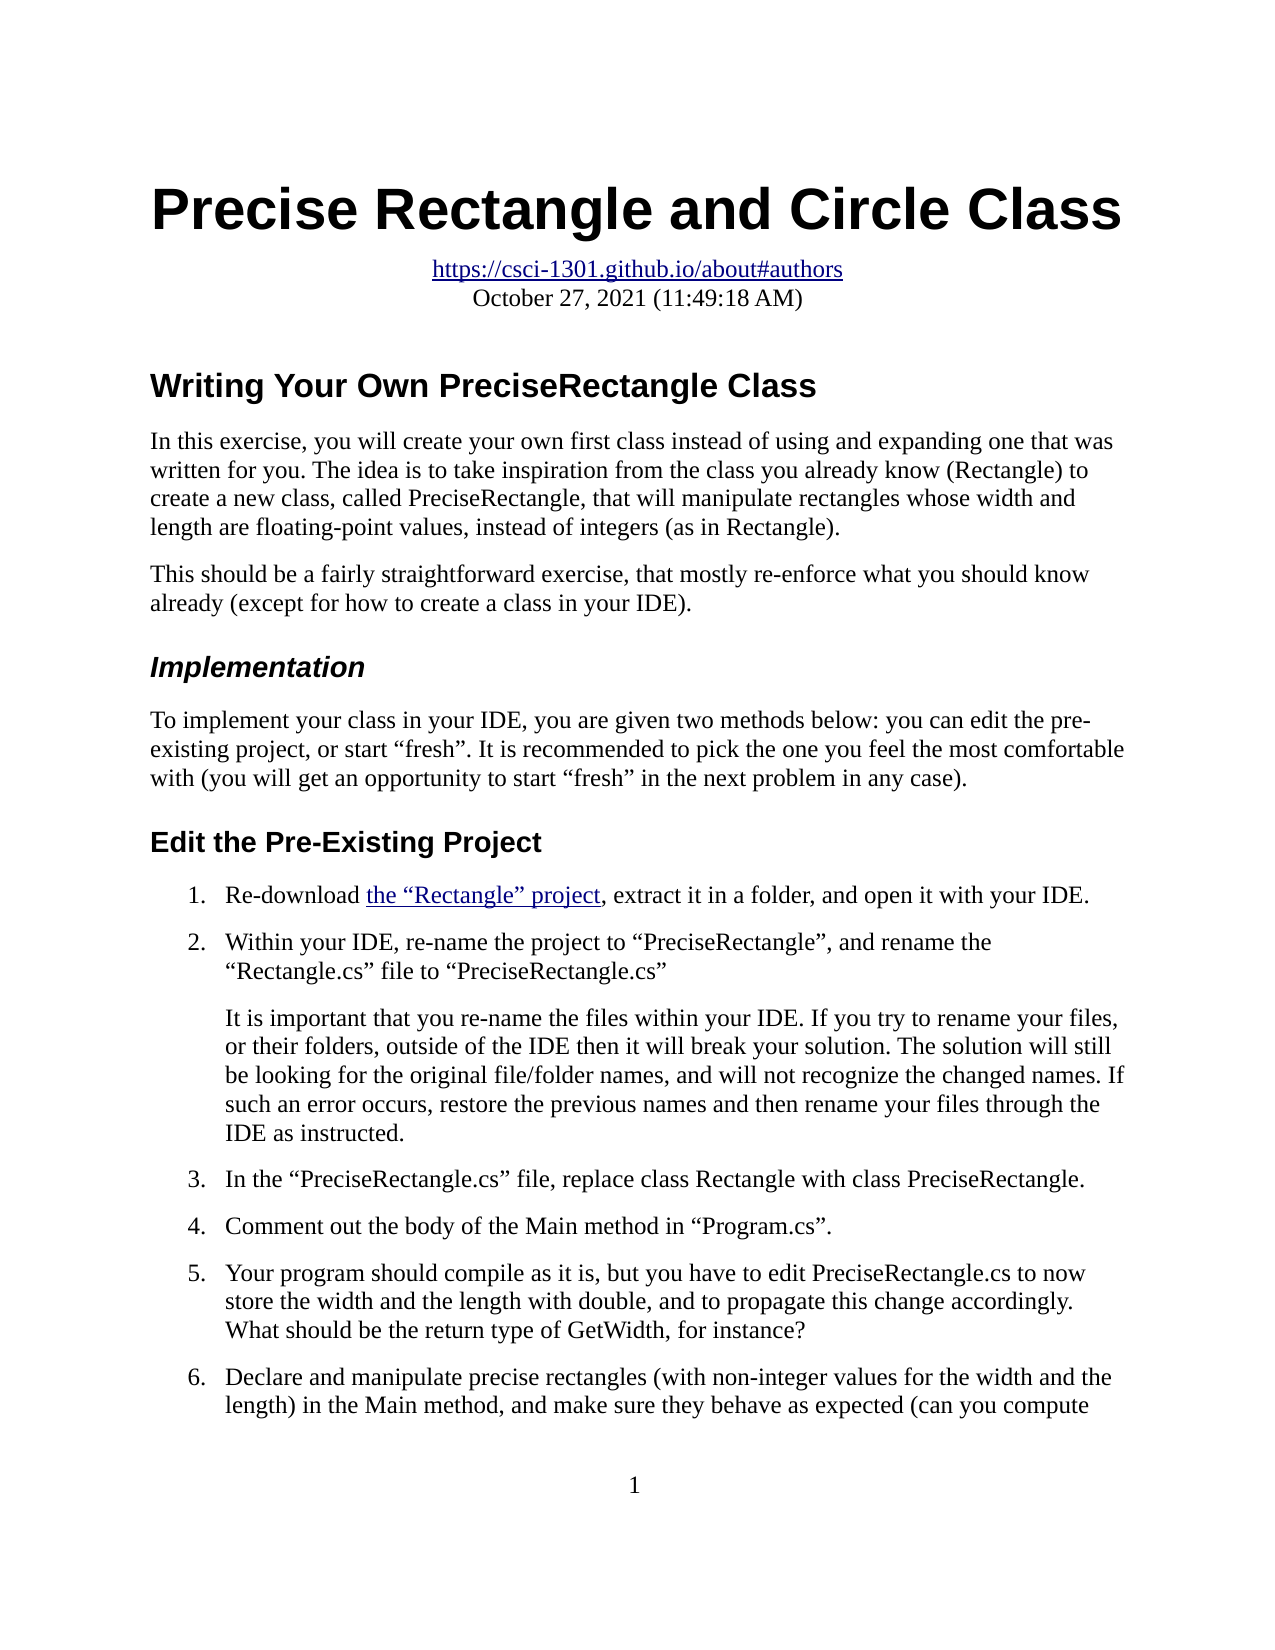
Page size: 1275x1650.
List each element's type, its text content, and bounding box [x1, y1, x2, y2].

subtitle Implementation [150, 650, 1125, 684]
subtitle Edit the Pre-Existing Project [150, 826, 1125, 859]
text October 27, 2021 (11:49:18 AM) [150, 283, 1125, 312]
list Within your IDE, re-name the project to “PreciseRectangle”, and rename the “Rectangle.cs” file to “PreciseRectangle.cs” [187, 927, 1125, 985]
subtitle Writing Your Own PreciseRectangle Class [150, 366, 1125, 404]
text In this exercise, you will create your own first class instead of using and expanding one that was written for you. The idea is to take inspiration from the class you already know (Rectangle) to create a new class, called PreciseRectangle, that will manipulate rectangles whose width and length are floating-point values, instead of integers (as in Rectangle). [150, 426, 1125, 541]
list Re-download the “Rectangle” project, extract it in a folder, and open it with your IDE. [187, 881, 1125, 909]
list In the “PreciseRectangle.cs” file, replace class Rectangle with class PreciseRectangle. [187, 1164, 1125, 1193]
title Precise Rectangle and Circle Class [150, 175, 1125, 242]
list Your program should compile as it is, but you have to edit PreciseRectangle.cs to now store the width and the length with double, and to propagate this change accordingly. What should be the return type of GetWidth, for instance? [187, 1258, 1125, 1344]
text To implement your class in your IDE, you are given two methods below: you can edit the pre-existing project, or start “fresh”. It is recommended to pick the one you feel the most comfortable with (you will get an opportunity to start “fresh” in the next problem in any case). [150, 705, 1125, 792]
text https://csci-1301.github.io/about#authors [150, 254, 1125, 283]
list Comment out the body of the Main method in “Program.cs”. [187, 1211, 1125, 1240]
text This should be a fairly straightforward exercise, that mostly re-enforce what you should know already (except for how to create a class in your IDE). [150, 559, 1125, 616]
list Declare and manipulate precise rectangles (with non-integer values for the width and the length) in the Main method, and make sure they behave as expected (can you compute [187, 1362, 1125, 1419]
list It is important that you re-name the files within your IDE. If you try to rename your files, or their folders, outside of the IDE then it will break your solution. The solution will still be looking for the original file/folder names, and will not recognize the changed names. If such an error occurs, restore the previous names and then rename your files through the IDE as instructed. [187, 1003, 1125, 1146]
